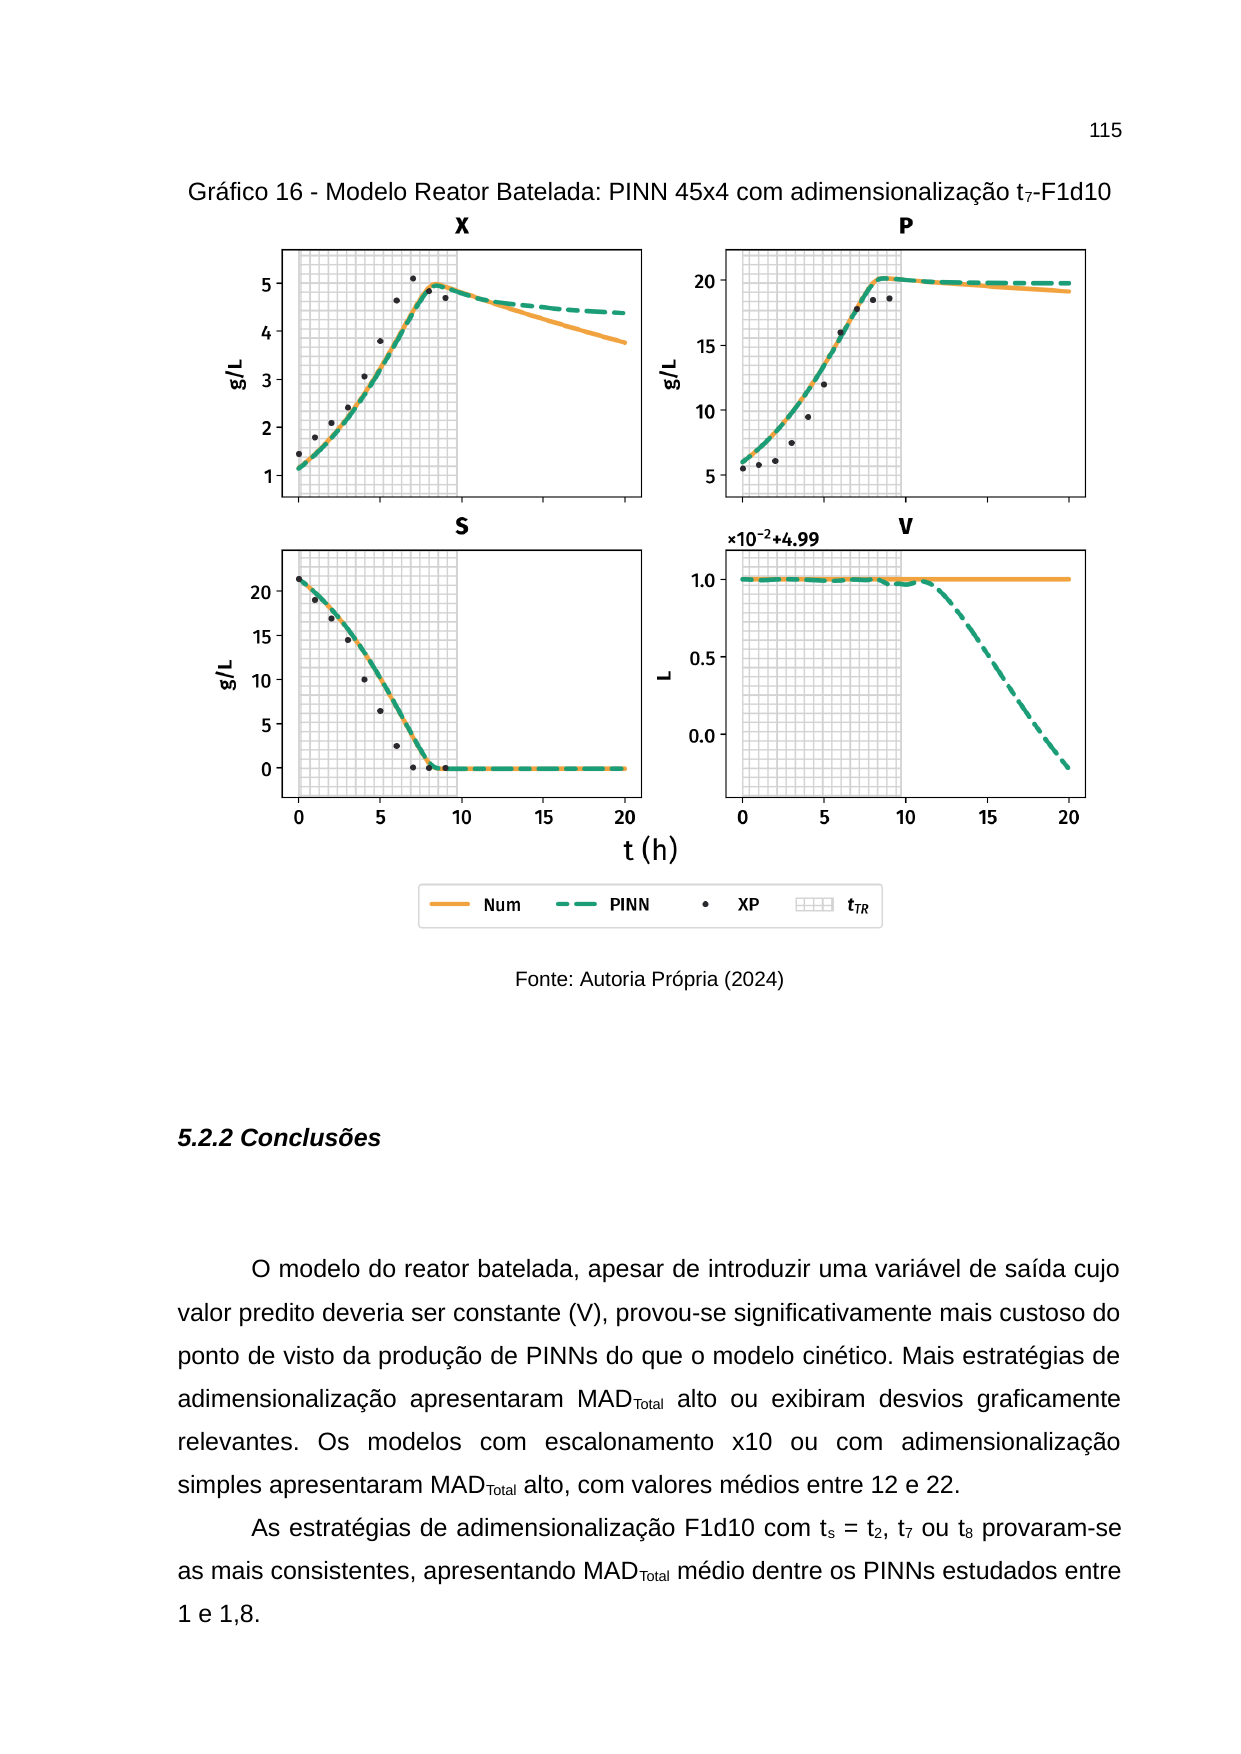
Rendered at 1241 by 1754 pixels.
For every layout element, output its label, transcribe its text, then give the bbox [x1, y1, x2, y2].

text Fonte: Autoria Própria (2024) [177, 967, 1122, 991]
picture [177, 205, 1123, 939]
subtitle Conclusões [177, 1123, 1122, 1152]
text Gráfico 16 - Modelo Reator Batelada: PINN 45x4 com adimensionalização t7-F1d10 [177, 177, 1122, 205]
text As estratégias de adimensionalização F1d10 com ts = t2, t7 ou t8 provaram-se as mais consistentes, apresentando MADTotal médio dentre os PINNs estudados entre 1 e 1,8. [177, 1513, 1122, 1628]
text O modelo do reator batelada, apesar de introduzir uma variável de saída cujo valor predito deveria ser constante (V), provou-se significativamente mais custoso do ponto de visto da produção de PINNs do que o modelo cinético. Mais estratégias de adimensionalização apresentaram MADTotal alto ou exibiram desvios graficamente relevantes. Os modelos com escalonamento x10 ou com adimensionalização simples apresentaram MADTotal alto, com valores médios entre 12 e 22. [177, 1254, 1122, 1499]
